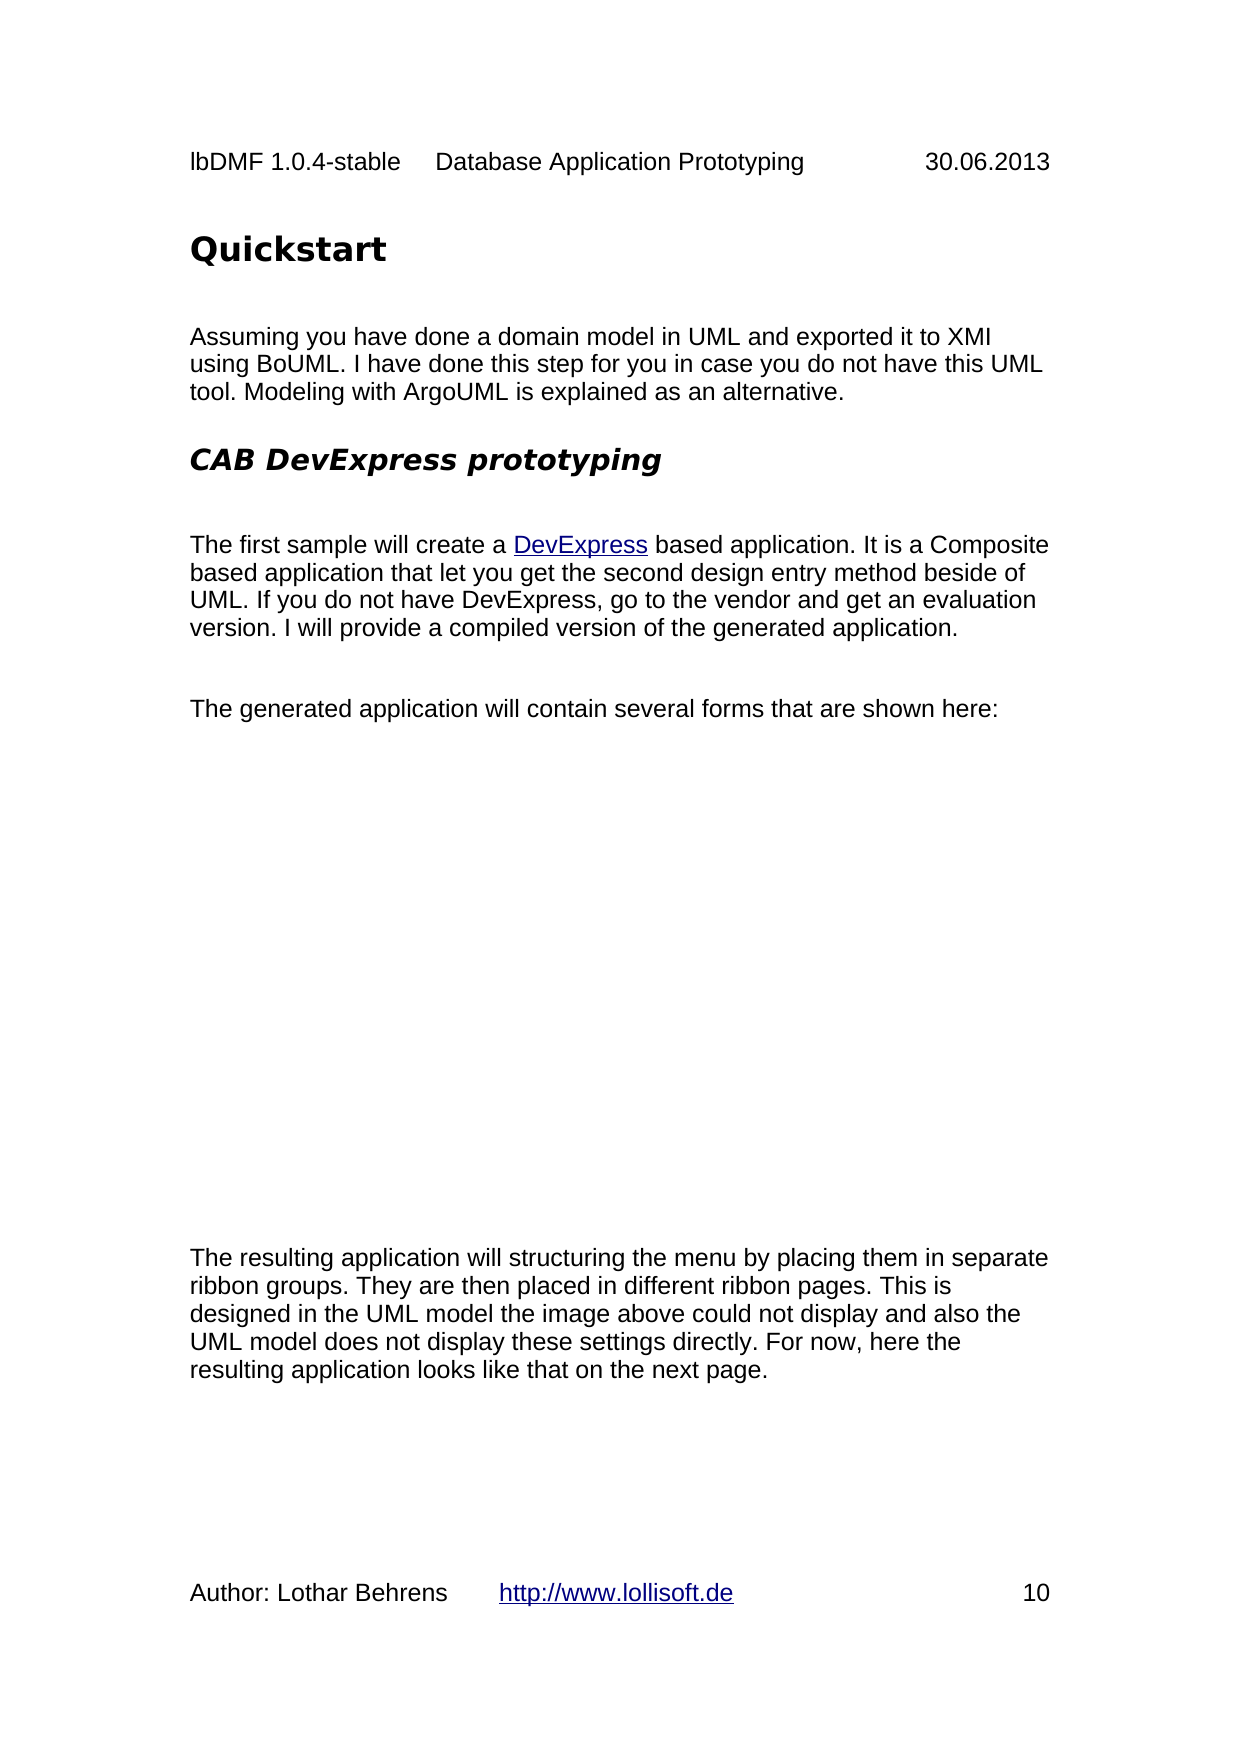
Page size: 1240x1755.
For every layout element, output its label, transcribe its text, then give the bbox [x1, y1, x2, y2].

text The generated application will contain several forms that are shown here: [189, 695, 1050, 723]
subtitle CAB DevExpress prototyping [189, 443, 1050, 477]
text The first sample will create a DevExpress based application. It is a Composite based application that let you get the second design entry method beside of UML. If you do not have DevExpress, go to the vendor and get an evaluation version. I will provide a compiled version of the generated application. [189, 530, 1050, 642]
text Assuming you have done a domain model in UML and exported it to XMI using BoUML. I have done this step for you in case you do not have this UML tool. Modeling with ArgoUML is explained as an alternative. [189, 322, 1050, 406]
subtitle Quickstart [189, 230, 1050, 269]
text The resulting application will structuring the menu by placing them in separate ribbon groups. They are then placed in different ribbon pages. This is designed in the UML model the image above could not display and also the UML model does not display these settings directly. For now, here the resulting application looks like that on the next page. [189, 1244, 1050, 1384]
